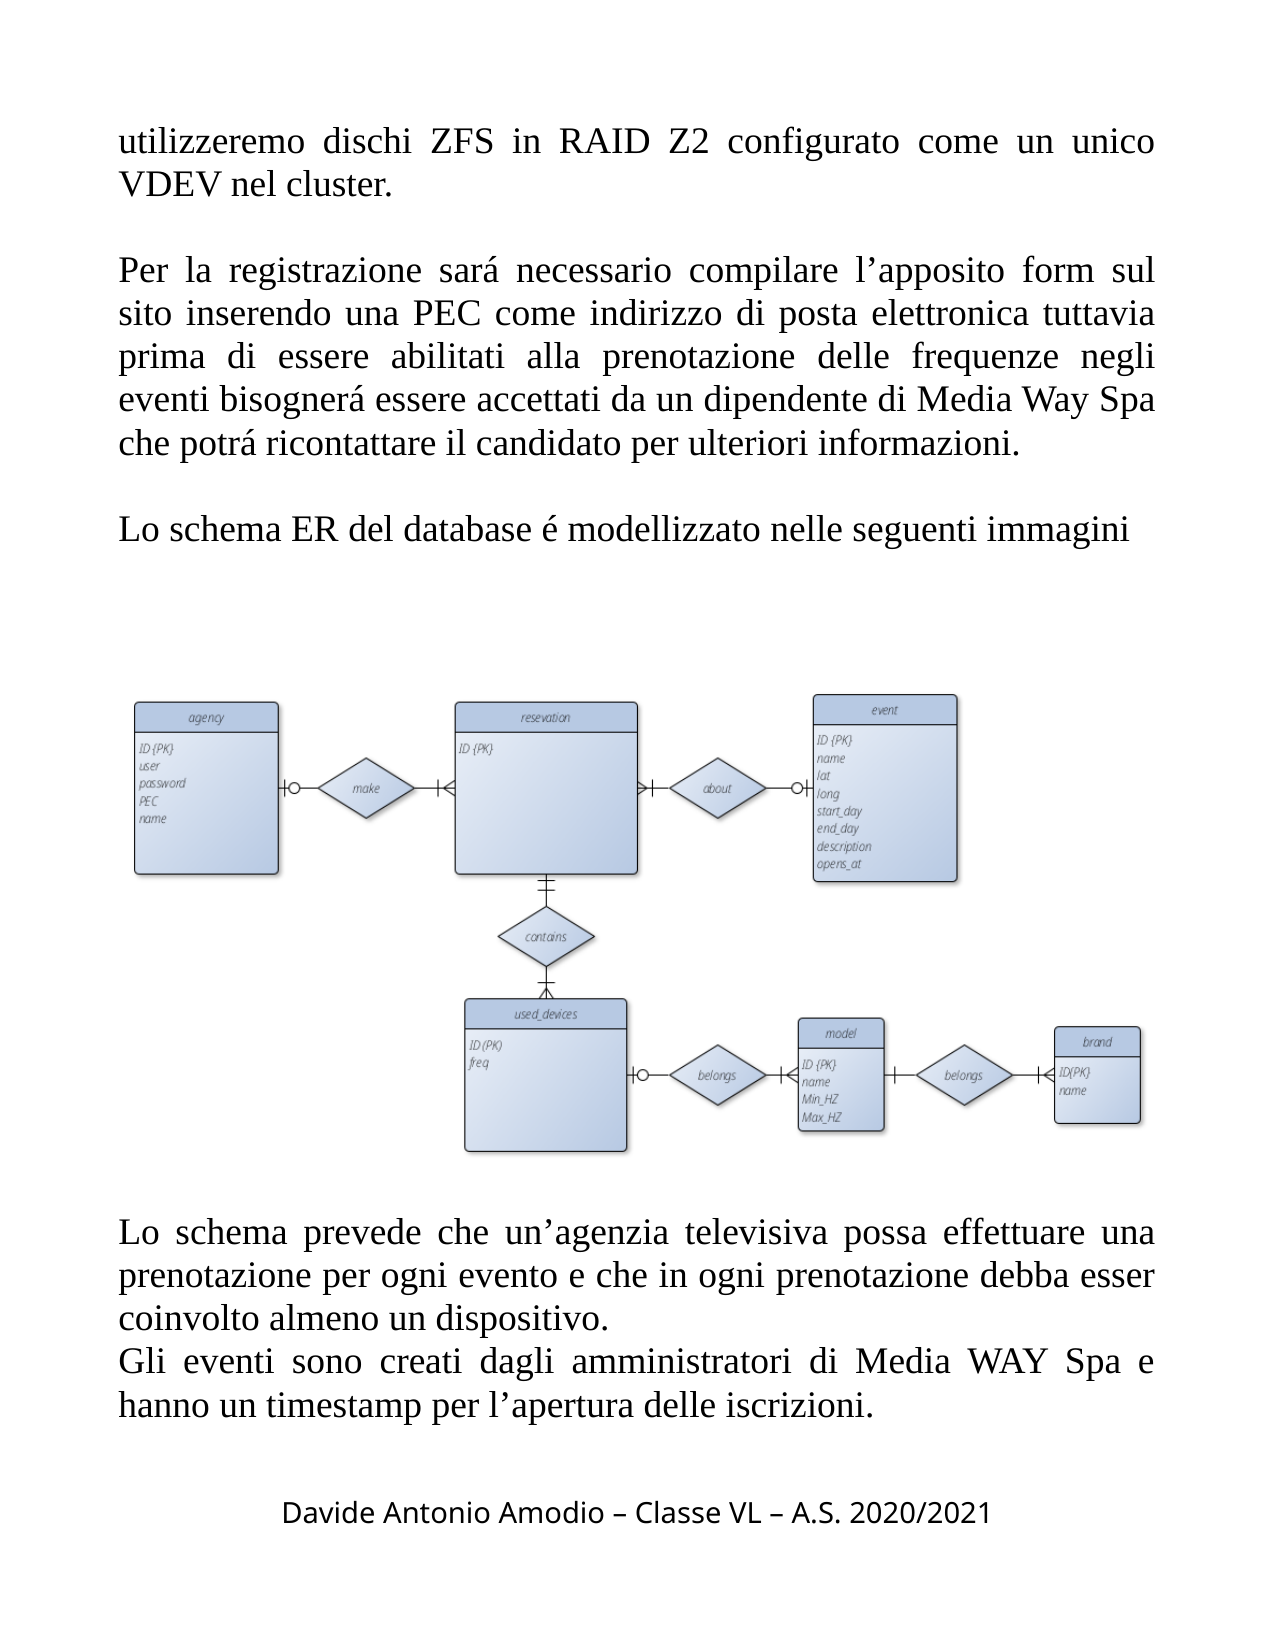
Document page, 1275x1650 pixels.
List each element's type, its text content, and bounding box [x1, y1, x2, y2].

text Lo schema ER del database é modellizzato nelle seguenti immagini [118, 506, 1157, 549]
text Lo schema prevede che un’agenzia televisiva possa effettuare una prenotazione per ogni evento e che in ogni prenotazione debba esser coinvolto almeno un dispositivo. [118, 1209, 1157, 1339]
picture [118, 678, 1157, 1167]
text utilizzeremo dischi ZFS in RAID Z2 configurato come un unico VDEV nel cluster. [118, 118, 1157, 204]
text Gli eventi sono creati dagli amministratori di Media WAY Spa e hanno un timestamp per l’apertura delle iscrizioni. [118, 1339, 1157, 1425]
text Per la registrazione sará necessario compilare l’apposito form sul sito inserendo una PEC come indirizzo di posta elettronica tuttavia prima di essere abilitati alla prenotazione delle frequenze negli eventi bisognerá essere accettati da un dipendente di Media Way Spa che potrá ricontattare il candidato per ulteriori informazioni. [118, 247, 1157, 463]
